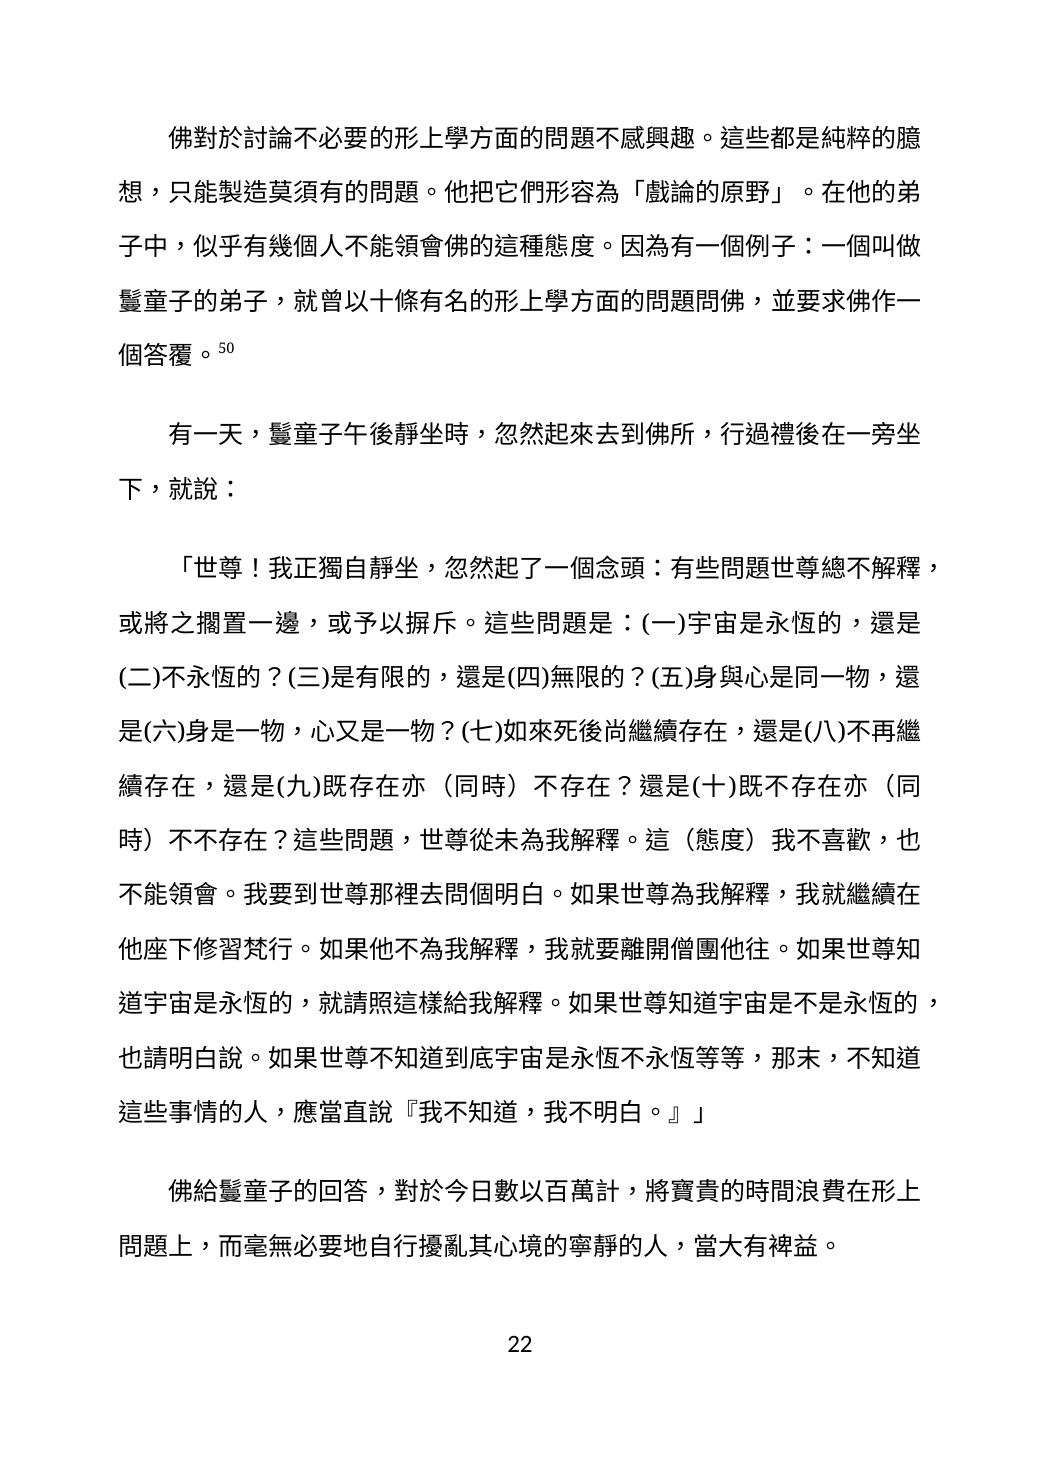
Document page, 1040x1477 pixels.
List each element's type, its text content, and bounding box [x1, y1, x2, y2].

text 佛對於討論不必要的形上學方面的問題不感興趣。這些都是純粹的臆想，只能製造莫須有的問題。他把它們形容為「戲論的原野」。在他的弟子中，似乎有幾個人不能領會佛的這種態度。因為有一個例子：一個叫做鬘童子的弟子，就曾以十條有名的形上學方面的問題問佛，並要求佛作一個答覆。 [118, 118, 921, 372]
text 佛給鬘童子的回答，對於今日數以百萬計，將寶貴的時間浪費在形上問題上，而毫無必要地自行擾亂其心境的寧靜的人，當大有裨益。 [118, 1172, 921, 1262]
text 「世尊！我正獨自靜坐，忽然起了一個念頭：有些問題世尊總不解釋，或將之擱置一邊，或予以摒斥。這些問題是：(一)宇宙是永恆的，還是(二)不永恆的？(三)是有限的，還是(四)無限的？(五)身與心是同一物，還是(六)身是一物，心又是一物？(七)如來死後尚繼續存在，還是(八)不再繼續存在，還是(九)既存在亦（同時）不存在？還是(十)既不存在亦（同時）不不存在？這些問題，世尊從未為我解釋。這（態度）我不喜歡，也不能領會。我要到世尊那裡去問個明白。如果世尊為我解釋，我就繼續在他座下修習梵行。如果他不為我解釋，我就要離開僧團他往。如果世尊知道宇宙是永恆的，就請照這樣給我解釋。如果世尊知道宇宙是不是永恆的，也請明白說。如果世尊不知道到底宇宙是永恆不永恆等等，那末，不知道這些事情的人，應當直說『我不知道，我不明白。』」 [118, 549, 921, 1129]
text 有一天，鬘童子午後靜坐時，忽然起來去到佛所，行過禮後在一旁坐下，就說： [118, 415, 921, 506]
